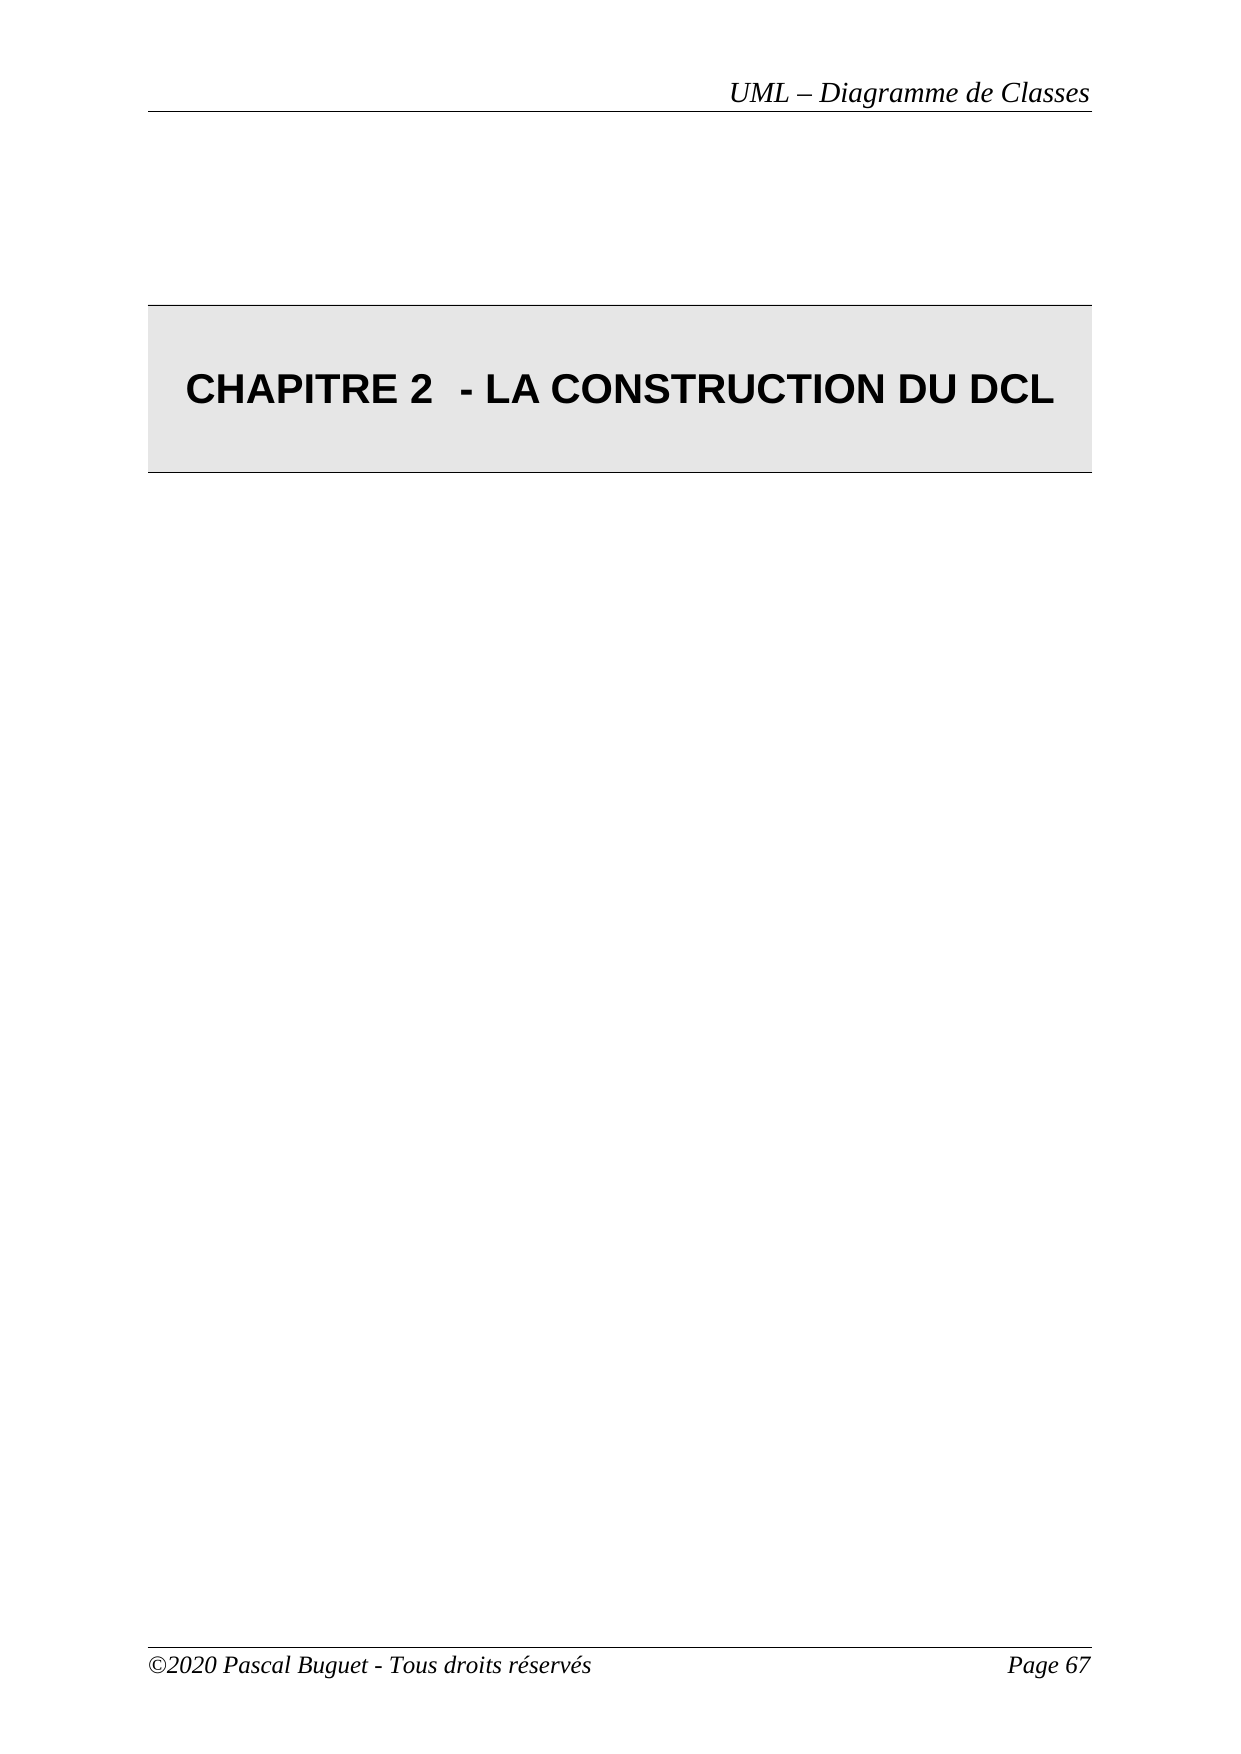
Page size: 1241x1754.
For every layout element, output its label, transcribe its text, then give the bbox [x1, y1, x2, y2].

subtitle - LA CONSTRUCTION DU DCL [148, 306, 1092, 472]
